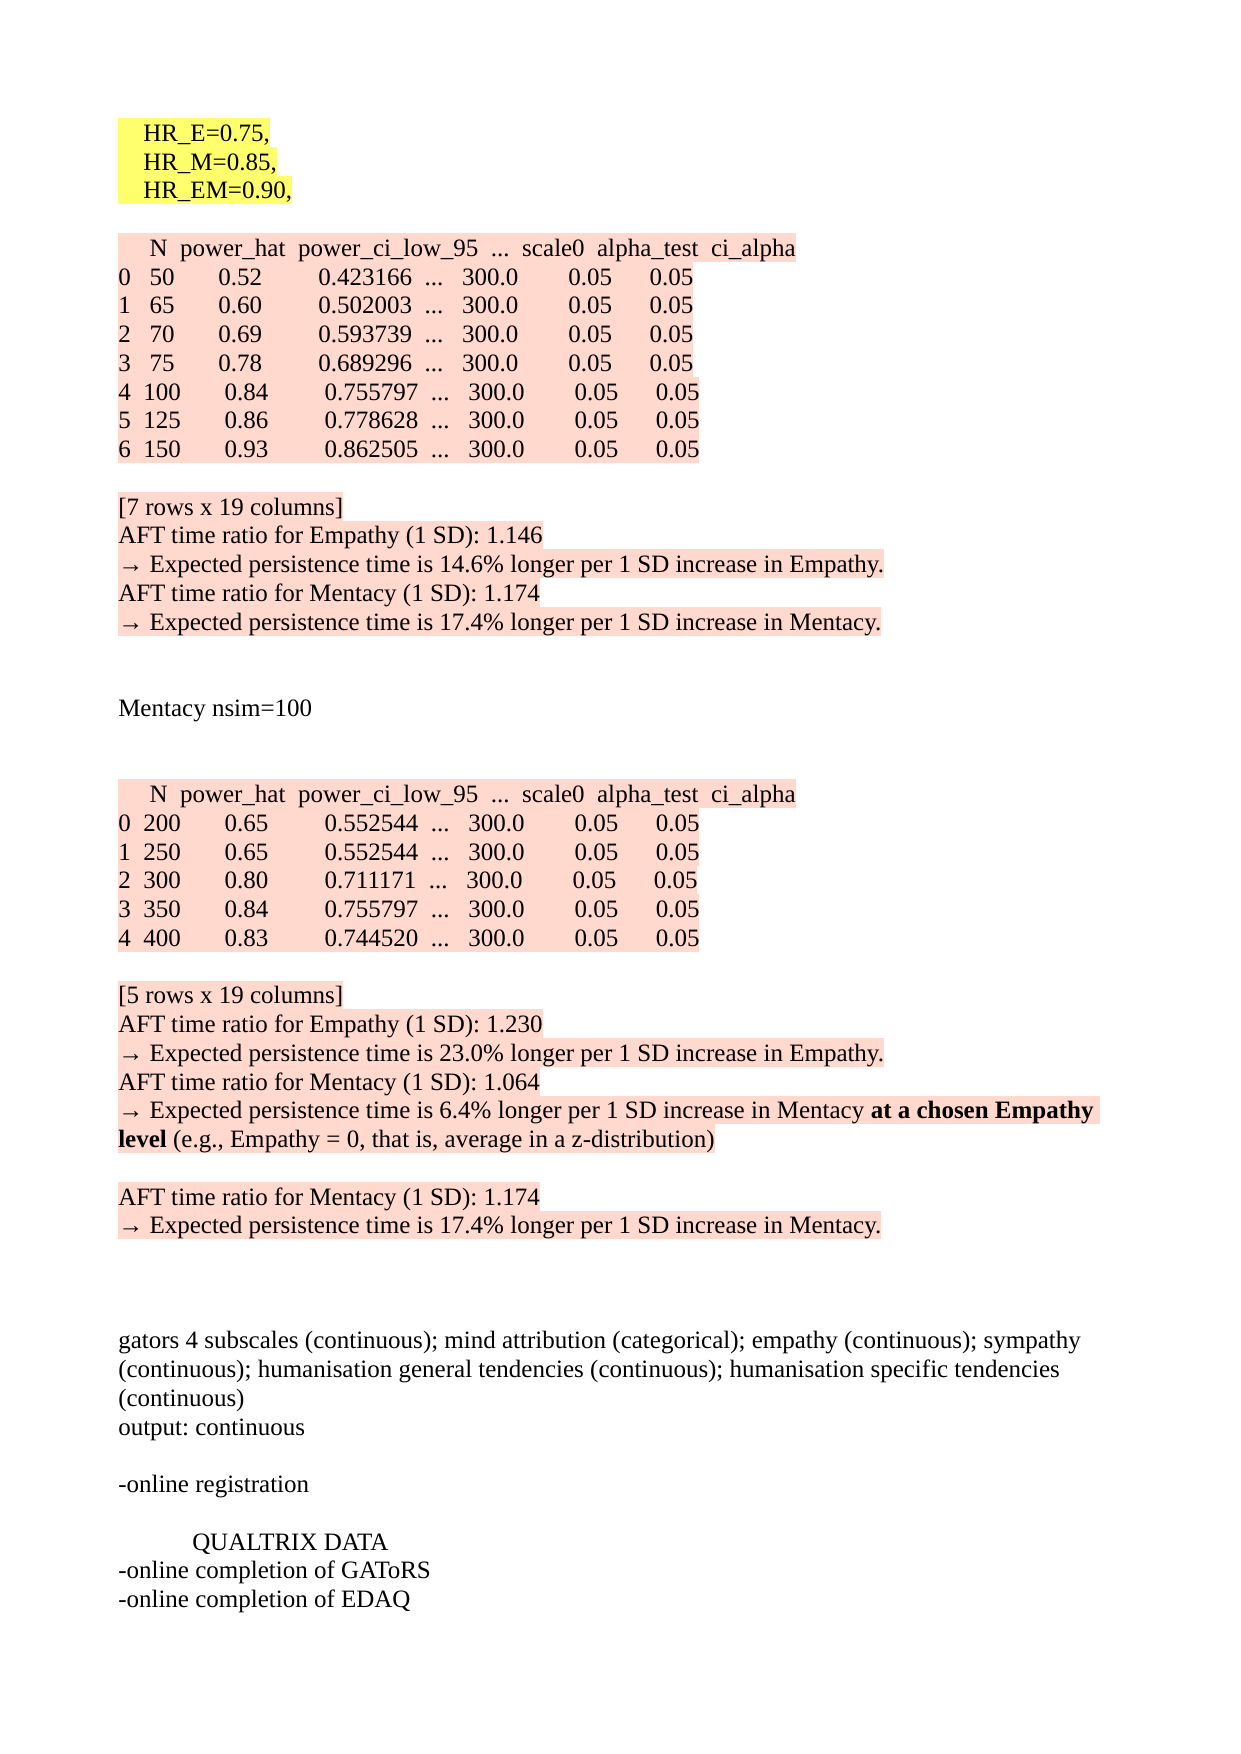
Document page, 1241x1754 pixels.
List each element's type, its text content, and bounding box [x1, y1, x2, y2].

list N power_hat power_ci_low_95 ... scale0 alpha_test ci_alpha [118, 779, 1122, 808]
list 5 125 0.86 0.778628 ... 300.0 0.05 0.05 [118, 406, 1122, 434]
list Mentacy nsim=100 [118, 693, 1122, 722]
list output: continuous [118, 1412, 1122, 1441]
list → Expected persistence time is 17.4% longer per 1 SD increase in Mentacy. [118, 1211, 1122, 1239]
list 0 50 0.52 0.423166 ... 300.0 0.05 0.05 [118, 262, 1122, 291]
list → Expected persistence time is 17.4% longer per 1 SD increase in Mentacy. [118, 607, 1122, 636]
list 2 300 0.80 0.711171 ... 300.0 0.05 0.05 [118, 866, 1122, 894]
list -online completion of GAToRS [118, 1556, 1122, 1584]
list 6 150 0.93 0.862505 ... 300.0 0.05 0.05 [118, 434, 1122, 463]
list gators 4 subscales (continuous); mind attribution (categorical); empathy (continuous); sympathy (continuous); humanisation general tendencies (continuous); humanisation specific tendencies (continuous) [118, 1326, 1122, 1412]
list 1 250 0.65 0.552544 ... 300.0 0.05 0.05 [118, 837, 1122, 866]
list → Expected persistence time is 23.0% longer per 1 SD increase in Empathy. [118, 1038, 1122, 1067]
list [7 rows x 19 columns] [118, 492, 1122, 521]
list 3 350 0.84 0.755797 ... 300.0 0.05 0.05 [118, 894, 1122, 923]
list [5 rows x 19 columns] [118, 981, 1122, 1009]
list 0 200 0.65 0.552544 ... 300.0 0.05 0.05 [118, 808, 1122, 837]
list AFT time ratio for Mentacy (1 SD): 1.174 [118, 1182, 1122, 1211]
list HR_M=0.85, [118, 147, 1122, 176]
list -online registration [118, 1469, 1122, 1498]
list AFT time ratio for Mentacy (1 SD): 1.064 [118, 1067, 1122, 1096]
list 2 70 0.69 0.593739 ... 300.0 0.05 0.05 [118, 319, 1122, 348]
list → Expected persistence time is 6.4% longer per 1 SD increase in Mentacy at a chosen Empathy level (e.g., Empathy = 0, that is, average in a z-distribution) [118, 1096, 1122, 1153]
list HR_EM=0.90, [118, 176, 1122, 204]
list 4 100 0.84 0.755797 ... 300.0 0.05 0.05 [118, 377, 1122, 406]
list AFT time ratio for Empathy (1 SD): 1.146 [118, 521, 1122, 549]
list QUALTRIX DATA [118, 1527, 1122, 1556]
list N power_hat power_ci_low_95 ... scale0 alpha_test ci_alpha [118, 233, 1122, 262]
list 4 400 0.83 0.744520 ... 300.0 0.05 0.05 [118, 923, 1122, 952]
list → Expected persistence time is 14.6% longer per 1 SD increase in Empathy. [118, 549, 1122, 578]
list 1 65 0.60 0.502003 ... 300.0 0.05 0.05 [118, 291, 1122, 319]
list HR_E=0.75, [118, 118, 1122, 147]
list AFT time ratio for Empathy (1 SD): 1.230 [118, 1009, 1122, 1038]
list 3 75 0.78 0.689296 ... 300.0 0.05 0.05 [118, 348, 1122, 377]
list -online completion of EDAQ [118, 1584, 1122, 1613]
list AFT time ratio for Mentacy (1 SD): 1.174 [118, 578, 1122, 607]
